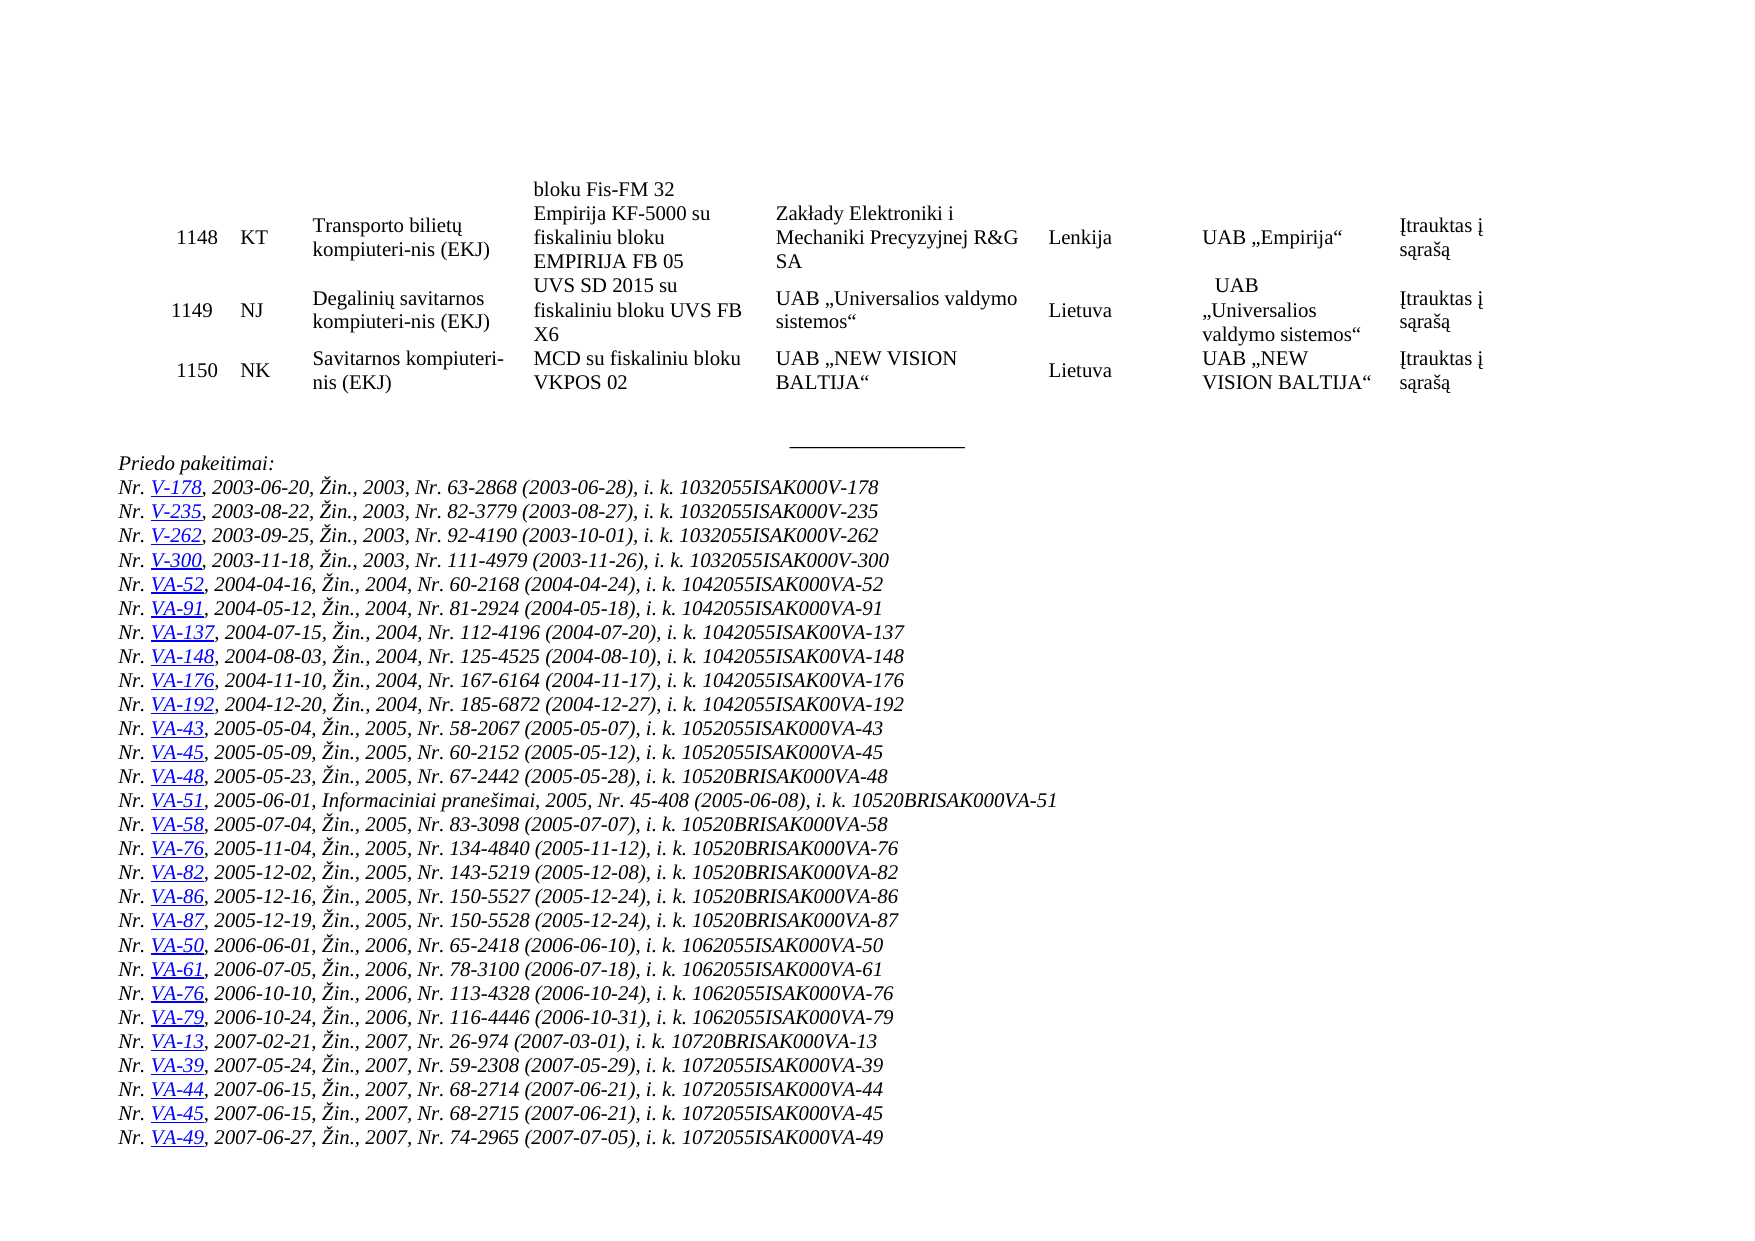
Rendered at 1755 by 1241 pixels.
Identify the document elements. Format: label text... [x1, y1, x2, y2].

text Nr. VA-76, 2005-11-04, Žin., 2005, Nr. 134-4840 (2005-11-12), i. k. 10520BRISAK000VA-76 [118, 836, 1636, 860]
text Nr. VA-50, 2006-06-01, Žin., 2006, Nr. 65-2418 (2006-06-10), i. k. 1062055ISAK000VA-50 [118, 932, 1636, 957]
text Nr. VA-43, 2005-05-04, Žin., 2005, Nr. 58-2067 (2005-05-07), i. k. 1052055ISAK000VA-43 [118, 716, 1636, 740]
text Nr. VA-58, 2005-07-04, Žin., 2005, Nr. 83-3098 (2005-07-07), i. k. 10520BRISAK000VA-58 [118, 812, 1636, 836]
table_cell [1191, 177, 1388, 201]
table_cell KT [229, 201, 301, 273]
text Priedo pakeitimai: [118, 451, 1636, 475]
text Nr. VA-51, 2005-06-01, Informaciniai pranešimai, 2005, Nr. 45-408 (2005-06-08), i. k. 10520BRISAK000VA-51 [118, 788, 1636, 812]
table_cell Lenkija [1037, 201, 1191, 273]
table_cell UAB „NEW VISION BALTIJA“ [764, 346, 1037, 394]
text Nr. VA-76, 2006-10-10, Žin., 2006, Nr. 113-4328 (2006-10-24), i. k. 1062055ISAK000VA-76 [118, 981, 1636, 1005]
table_cell Įtrauktas į sąrašą [1388, 346, 1536, 394]
text Nr. V-178, 2003-06-20, Žin., 2003, Nr. 63-2868 (2003-06-28), i. k. 1032055ISAK000V-178 [118, 475, 1636, 499]
table_cell Savitarnos kompiuteri-nis (EKJ) [301, 346, 522, 394]
table_cell UAB „NEW VISION BALTIJA“ [1191, 346, 1388, 394]
table_cell Empirija KF-5000 su fiskaliniu bloku EMPIRIJA FB 05 [522, 201, 764, 273]
table_cell Lietuva [1037, 274, 1191, 346]
table_cell UVS SD 2015 su fiskaliniu bloku UVS FB X6 [522, 274, 764, 346]
text Nr. VA-87, 2005-12-19, Žin., 2005, Nr. 150-5528 (2005-12-24), i. k. 10520BRISAK000VA-87 [118, 908, 1636, 932]
text ______________ [118, 422, 1636, 451]
table_cell MCD su fiskaliniu bloku VKPOS 02 [522, 346, 764, 394]
table_cell UAB „Universalios valdymo sistemos“ [764, 274, 1037, 346]
table_cell 1148 [100, 201, 229, 273]
table_cell Įtrauktas į sąrašą [1388, 201, 1536, 273]
text Nr. VA-45, 2005-05-09, Žin., 2005, Nr. 60-2152 (2005-05-12), i. k. 1052055ISAK000VA-45 [118, 740, 1636, 764]
table_cell Degalinių savitarnos kompiuteri-nis (EKJ) [301, 274, 522, 346]
table_cell 1150 [100, 346, 229, 394]
text Nr. VA-86, 2005-12-16, Žin., 2005, Nr. 150-5527 (2005-12-24), i. k. 10520BRISAK000VA-86 [118, 884, 1636, 908]
table_cell Transporto bilietų kompiuteri-nis (EKJ) [301, 201, 522, 273]
table_cell [229, 177, 301, 201]
text Nr. VA-148, 2004-08-03, Žin., 2004, Nr. 125-4525 (2004-08-10), i. k. 1042055ISAK00VA-148 [118, 644, 1636, 668]
text Nr. VA-79, 2006-10-24, Žin., 2006, Nr. 116-4446 (2006-10-31), i. k. 1062055ISAK000VA-79 [118, 1005, 1636, 1029]
table_cell Zakłady Elektroniki i Mechaniki Precyzyjnej R&G SA [764, 201, 1037, 273]
table_cell UAB „Empirija“ [1191, 201, 1388, 273]
table_cell [764, 177, 1037, 201]
text Nr. VA-91, 2004-05-12, Žin., 2004, Nr. 81-2924 (2004-05-18), i. k. 1042055ISAK000VA-91 [118, 596, 1636, 620]
text Nr. VA-192, 2004-12-20, Žin., 2004, Nr. 185-6872 (2004-12-27), i. k. 1042055ISAK00VA-192 [118, 692, 1636, 716]
table_cell NJ [229, 274, 301, 346]
text Nr. VA-82, 2005-12-02, Žin., 2005, Nr. 143-5219 (2005-12-08), i. k. 10520BRISAK000VA-82 [118, 860, 1636, 884]
text Nr. VA-137, 2004-07-15, Žin., 2004, Nr. 112-4196 (2004-07-20), i. k. 1042055ISAK00VA-137 [118, 620, 1636, 644]
table_cell UAB „Universalios valdymo sistemos“ [1191, 274, 1388, 346]
table_cell 1149 [100, 274, 229, 346]
table_cell bloku Fis-FM 32 [522, 177, 764, 201]
table_cell [1388, 177, 1536, 201]
text Nr. VA-61, 2006-07-05, Žin., 2006, Nr. 78-3100 (2006-07-18), i. k. 1062055ISAK000VA-61 [118, 957, 1636, 981]
text Nr. VA-49, 2007-06-27, Žin., 2007, Nr. 74-2965 (2007-07-05), i. k. 1072055ISAK000VA-49 [118, 1125, 1636, 1149]
text Nr. V-300, 2003-11-18, Žin., 2003, Nr. 111-4979 (2003-11-26), i. k. 1032055ISAK000V-300 [118, 547, 1636, 572]
text Nr. VA-45, 2007-06-15, Žin., 2007, Nr. 68-2715 (2007-06-21), i. k. 1072055ISAK000VA-45 [118, 1101, 1636, 1125]
text Nr. VA-48, 2005-05-23, Žin., 2005, Nr. 67-2442 (2005-05-28), i. k. 10520BRISAK000VA-48 [118, 764, 1636, 788]
text Nr. VA-176, 2004-11-10, Žin., 2004, Nr. 167-6164 (2004-11-17), i. k. 1042055ISAK00VA-176 [118, 668, 1636, 692]
table_cell Įtrauktas į sąrašą [1388, 274, 1536, 346]
text Nr. V-235, 2003-08-22, Žin., 2003, Nr. 82-3779 (2003-08-27), i. k. 1032055ISAK000V-235 [118, 499, 1636, 523]
text Nr. VA-39, 2007-05-24, Žin., 2007, Nr. 59-2308 (2007-05-29), i. k. 1072055ISAK000VA-39 [118, 1053, 1636, 1077]
table_cell [1037, 177, 1191, 201]
table_cell [100, 177, 229, 201]
text Nr. VA-52, 2004-04-16, Žin., 2004, Nr. 60-2168 (2004-04-24), i. k. 1042055ISAK000VA-52 [118, 572, 1636, 596]
table_cell Lietuva [1037, 346, 1191, 394]
text Nr. VA-44, 2007-06-15, Žin., 2007, Nr. 68-2714 (2007-06-21), i. k. 1072055ISAK000VA-44 [118, 1077, 1636, 1101]
table_cell NK [229, 346, 301, 394]
text Nr. V-262, 2003-09-25, Žin., 2003, Nr. 92-4190 (2003-10-01), i. k. 1032055ISAK000V-262 [118, 523, 1636, 547]
table_cell [301, 177, 522, 201]
text Nr. VA-13, 2007-02-21, Žin., 2007, Nr. 26-974 (2007-03-01), i. k. 10720BRISAK000VA-13 [118, 1029, 1636, 1053]
